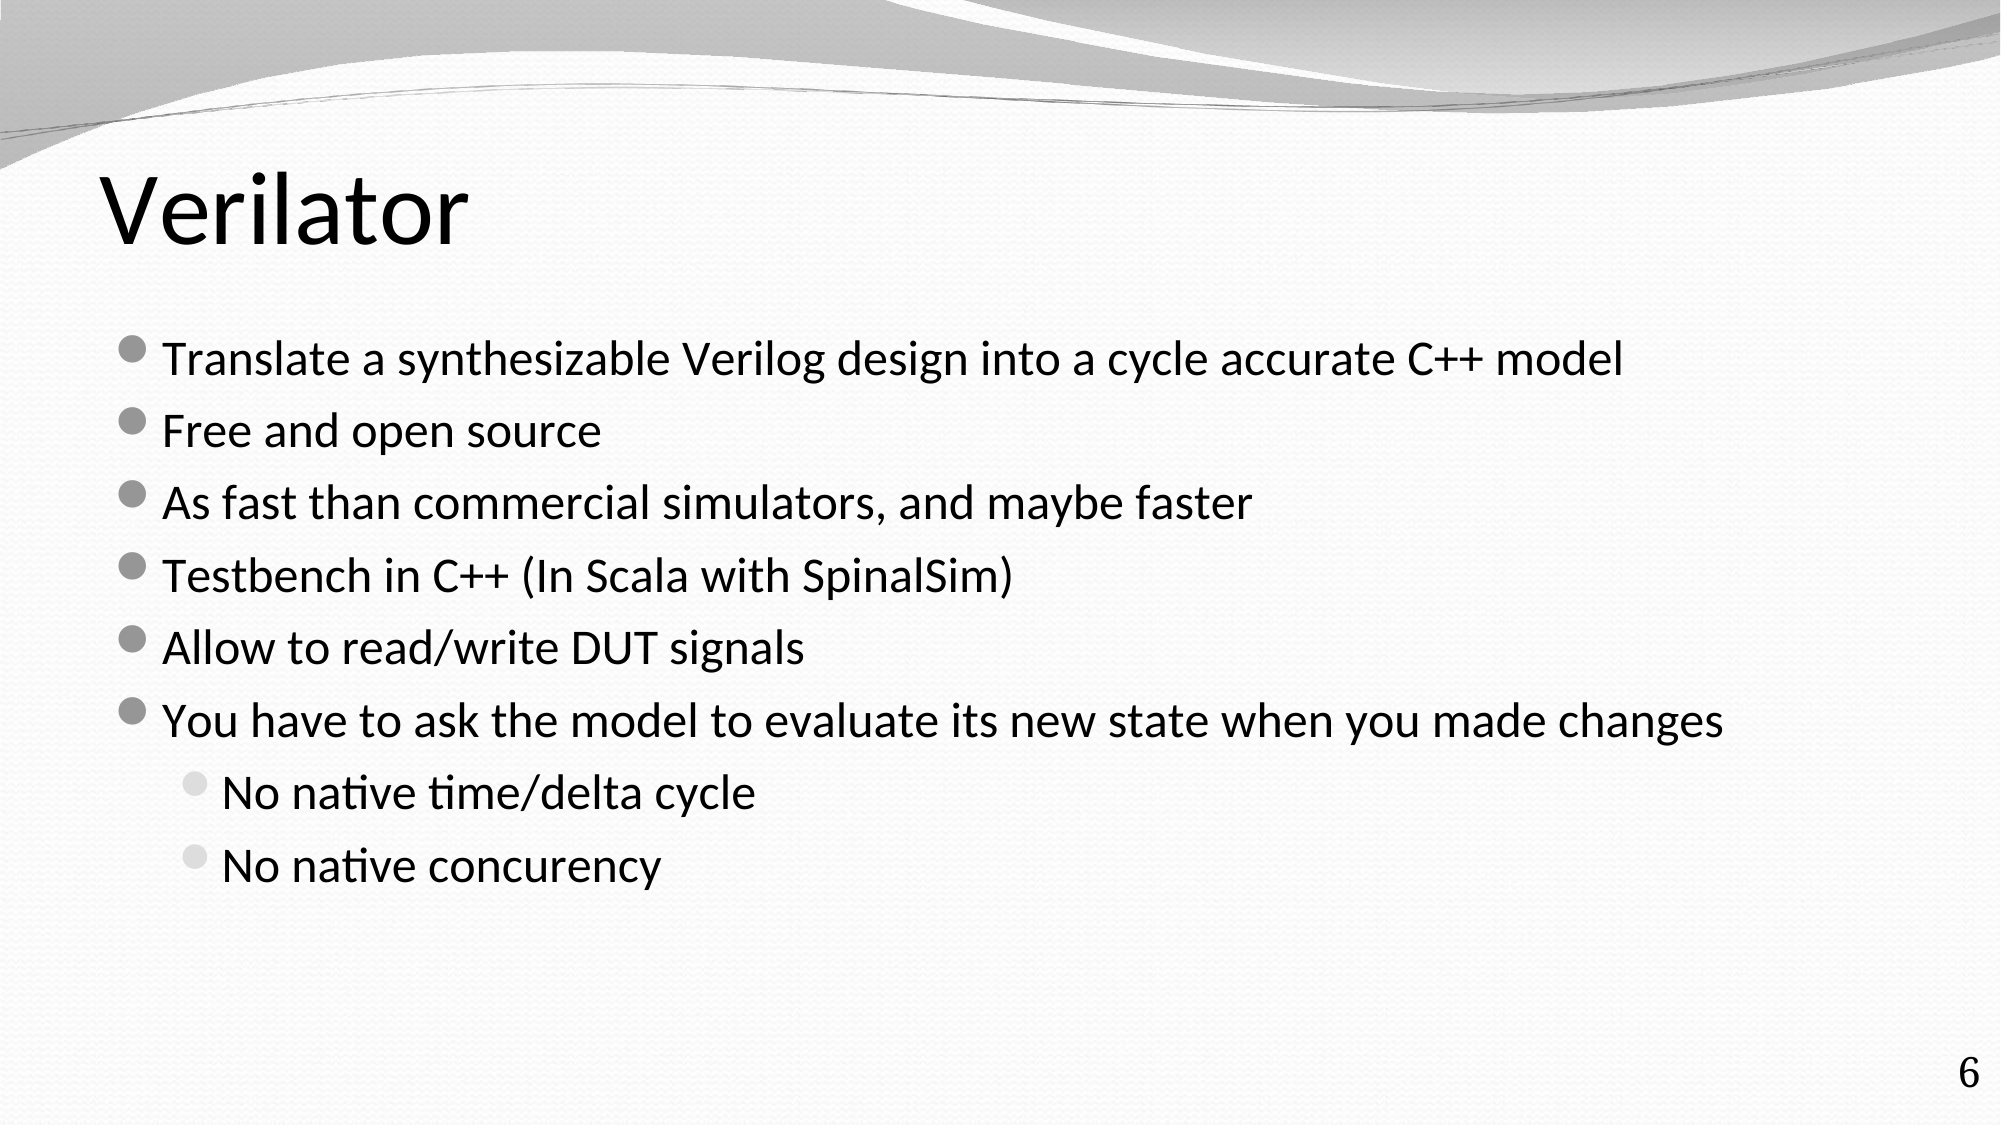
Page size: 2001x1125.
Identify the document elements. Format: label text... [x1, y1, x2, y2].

text_box [1813, 1042, 1981, 1103]
title Verilator [99, 77, 1901, 266]
list Translate a synthesizable Verilog design into a cycle accurate C++ model Free and open source As fast than commercial simulators, and maybe faster Testbench in C++ (In Scala with SpinalSim) Allow to read/write DUT signals You have to ask the model to evaluate its new state when you made changes No native time/delta cycle No native concurency [99, 317, 1901, 1038]
picture [0, 0, 2001, 1125]
